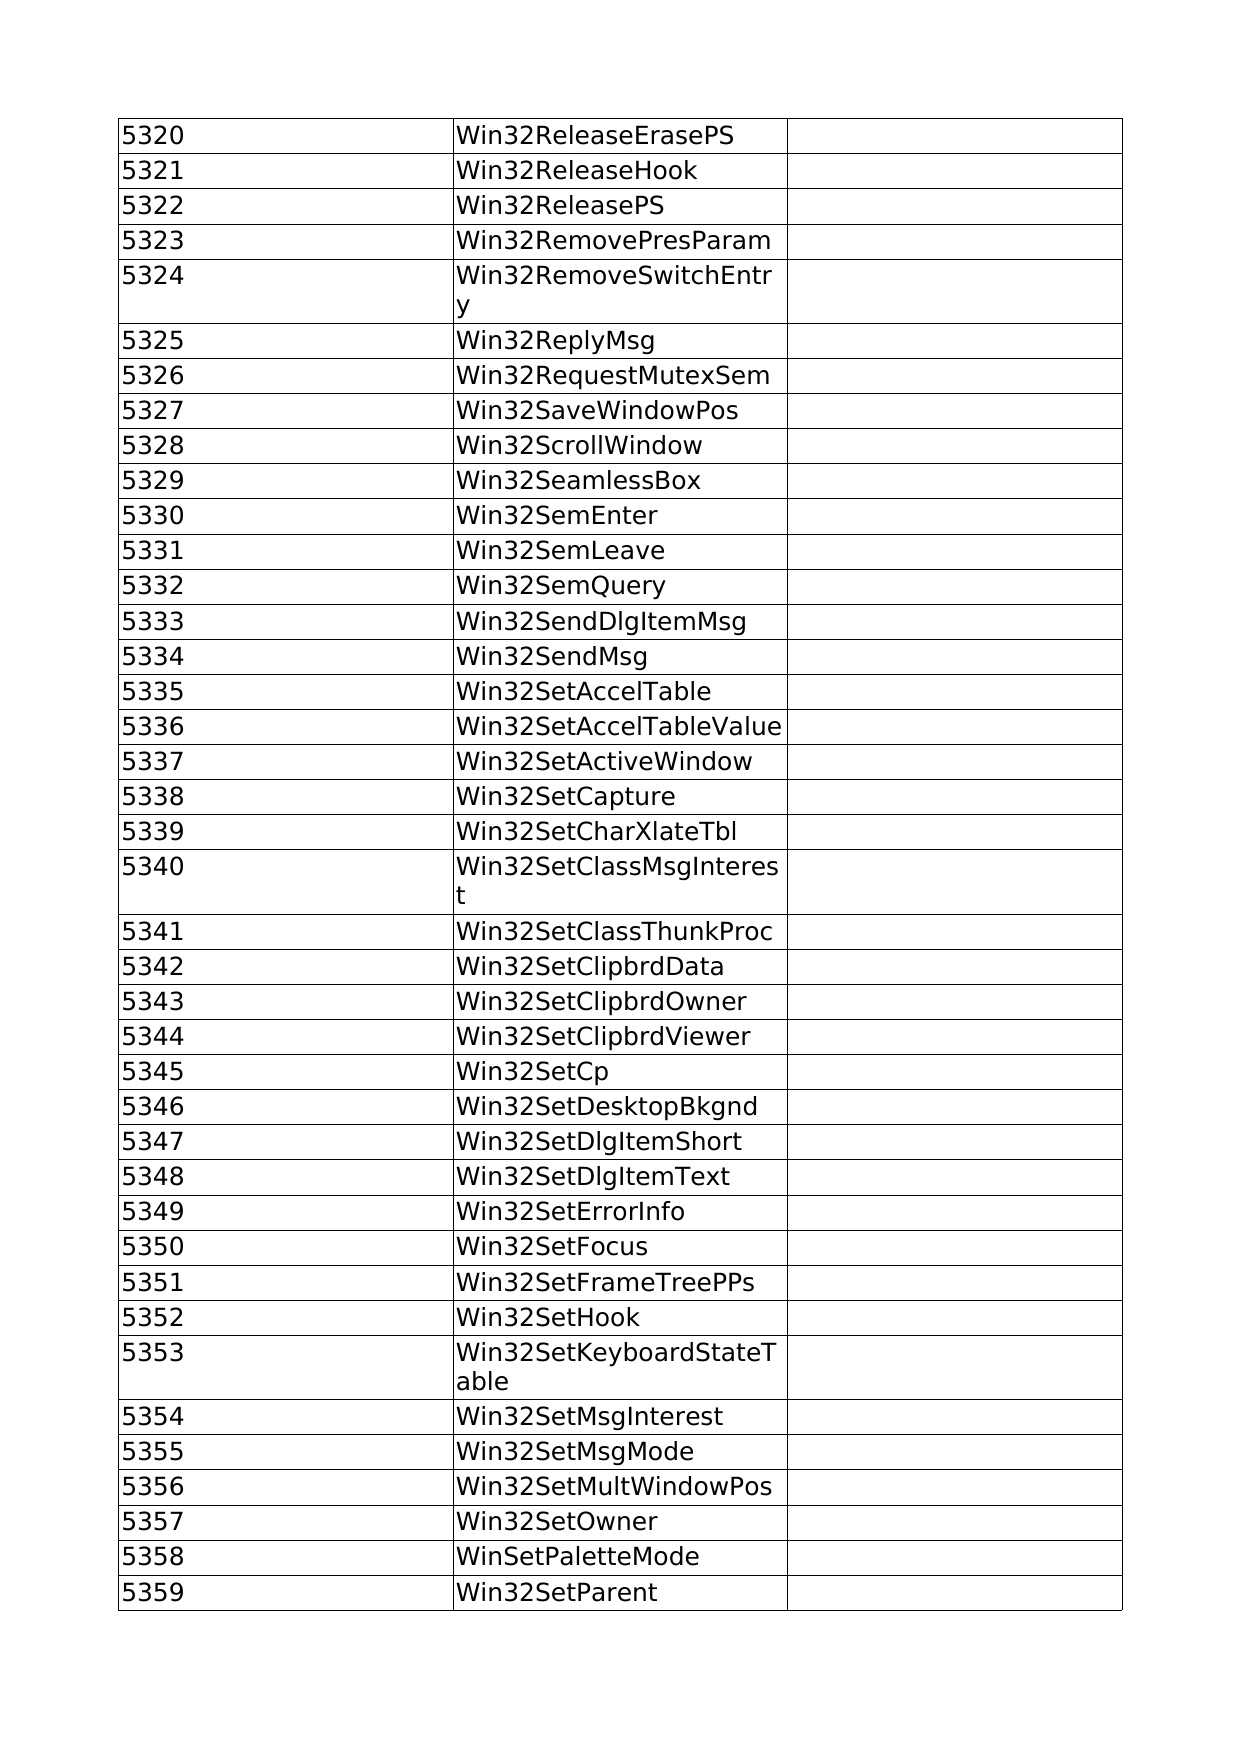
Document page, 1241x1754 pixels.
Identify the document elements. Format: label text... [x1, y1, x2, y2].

table_cell 5339 [119, 815, 453, 849]
table_cell [788, 154, 1122, 188]
table_cell [788, 1020, 1122, 1054]
table_cell Win32SetCp [454, 1055, 787, 1089]
table_cell [788, 1196, 1122, 1229]
table_cell Win32ReplyMsg [454, 324, 787, 358]
table_cell [788, 1470, 1122, 1504]
table_cell Win32SetAccelTable [454, 675, 787, 709]
table_cell 5323 [119, 225, 453, 258]
table_cell [788, 850, 1122, 914]
table_cell 5335 [119, 675, 453, 709]
table_cell [788, 1541, 1122, 1575]
table_cell Win32SetCharXlateTbl [454, 815, 787, 849]
table_cell Win32ReleaseErasePS [454, 119, 787, 153]
table_cell 5329 [119, 464, 453, 498]
table_cell 5357 [119, 1506, 453, 1539]
table_cell 5325 [119, 324, 453, 358]
table_cell [788, 985, 1122, 1019]
table_cell 5321 [119, 154, 453, 188]
table_cell [788, 499, 1122, 533]
table_cell 5324 [119, 260, 453, 323]
table_cell 5320 [119, 119, 453, 153]
table_cell Win32ReleasePS [454, 189, 787, 223]
table_cell 5356 [119, 1470, 453, 1504]
table_cell [788, 1576, 1122, 1610]
table_cell Win32SetClassThunkProc [454, 915, 787, 949]
table_cell [788, 1400, 1122, 1434]
table_cell Win32SetClipbrdViewer [454, 1020, 787, 1054]
table_cell [788, 915, 1122, 949]
table_cell 5349 [119, 1196, 453, 1229]
table_cell 5353 [119, 1336, 453, 1399]
table_cell Win32RemoveSwitchEntry [454, 260, 787, 323]
table_cell 5331 [119, 535, 453, 568]
table_cell [788, 745, 1122, 779]
table_cell [788, 535, 1122, 568]
table_cell 5341 [119, 915, 453, 949]
table_cell Win32SetDlgItemText [454, 1160, 787, 1194]
table_cell [788, 1266, 1122, 1300]
table_cell 5337 [119, 745, 453, 779]
table_cell Win32SetOwner [454, 1506, 787, 1539]
table_cell [788, 710, 1122, 744]
table_cell 5343 [119, 985, 453, 1019]
table_cell 5352 [119, 1301, 453, 1335]
table_cell [788, 359, 1122, 393]
table_cell [788, 950, 1122, 984]
table_cell [788, 1506, 1122, 1539]
table_cell [788, 225, 1122, 258]
table_cell [788, 1055, 1122, 1089]
table_cell 5333 [119, 605, 453, 639]
table_cell [788, 260, 1122, 323]
table_cell Win32SemLeave [454, 535, 787, 568]
table_cell 5359 [119, 1576, 453, 1610]
table_cell Win32SetCapture [454, 780, 787, 814]
table_cell 5330 [119, 499, 453, 533]
table_cell WinSetPaletteMode [454, 1541, 787, 1575]
table_cell Win32SetClassMsgInterest [454, 850, 787, 914]
table_cell [788, 675, 1122, 709]
table_cell 5334 [119, 640, 453, 674]
table_cell Win32SetDlgItemShort [454, 1125, 787, 1159]
table_cell 5326 [119, 359, 453, 393]
table_cell 5340 [119, 850, 453, 914]
table_cell Win32SaveWindowPos [454, 394, 787, 428]
table_cell Win32SetHook [454, 1301, 787, 1335]
table_cell 5346 [119, 1090, 453, 1124]
table_cell 5348 [119, 1160, 453, 1194]
table_cell 5350 [119, 1231, 453, 1265]
table_cell Win32SemEnter [454, 499, 787, 533]
table_cell [788, 394, 1122, 428]
table_cell [788, 605, 1122, 639]
table_cell Win32SemQuery [454, 570, 787, 604]
table_cell Win32SetDesktopBkgnd [454, 1090, 787, 1124]
table_cell 5342 [119, 950, 453, 984]
table_cell [788, 119, 1122, 153]
table_cell Win32SetFocus [454, 1231, 787, 1265]
table_cell 5344 [119, 1020, 453, 1054]
table_cell Win32SetFrameTreePPs [454, 1266, 787, 1300]
table_cell Win32RemovePresParam [454, 225, 787, 258]
table_cell [788, 1125, 1122, 1159]
table_cell 5355 [119, 1435, 453, 1469]
table_cell 5358 [119, 1541, 453, 1575]
table_cell [788, 189, 1122, 223]
table_cell Win32SendDlgItemMsg [454, 605, 787, 639]
table_cell [788, 1160, 1122, 1194]
table_cell [788, 815, 1122, 849]
table_cell Win32SendMsg [454, 640, 787, 674]
table_cell Win32SetActiveWindow [454, 745, 787, 779]
table_cell 5322 [119, 189, 453, 223]
table_cell [788, 640, 1122, 674]
table_cell Win32SeamlessBox [454, 464, 787, 498]
table_cell 5338 [119, 780, 453, 814]
table_cell Win32SetMsgMode [454, 1435, 787, 1469]
table_cell [788, 429, 1122, 463]
table_cell 5351 [119, 1266, 453, 1300]
table_cell 5328 [119, 429, 453, 463]
table_cell Win32SetMultWindowPos [454, 1470, 787, 1504]
table_cell [788, 570, 1122, 604]
table_cell 5345 [119, 1055, 453, 1089]
table_cell 5327 [119, 394, 453, 428]
table_cell Win32SetClipbrdOwner [454, 985, 787, 1019]
table_cell [788, 1090, 1122, 1124]
table_cell Win32SetKeyboardStateTable [454, 1336, 787, 1399]
table_cell [788, 1301, 1122, 1335]
table_cell [788, 324, 1122, 358]
table_cell Win32SetParent [454, 1576, 787, 1610]
table_cell 5332 [119, 570, 453, 604]
table_cell Win32SetMsgInterest [454, 1400, 787, 1434]
table_cell Win32ReleaseHook [454, 154, 787, 188]
table_cell 5354 [119, 1400, 453, 1434]
table_cell [788, 1231, 1122, 1265]
table_cell 5336 [119, 710, 453, 744]
table_cell [788, 1435, 1122, 1469]
table_cell Win32ScrollWindow [454, 429, 787, 463]
table_cell [788, 1336, 1122, 1399]
table_cell Win32SetAccelTableValue [454, 710, 787, 744]
table_cell [788, 464, 1122, 498]
table_cell Win32SetErrorInfo [454, 1196, 787, 1229]
table_cell 5347 [119, 1125, 453, 1159]
table_cell Win32SetClipbrdData [454, 950, 787, 984]
table_cell [788, 780, 1122, 814]
table_cell Win32RequestMutexSem [454, 359, 787, 393]
